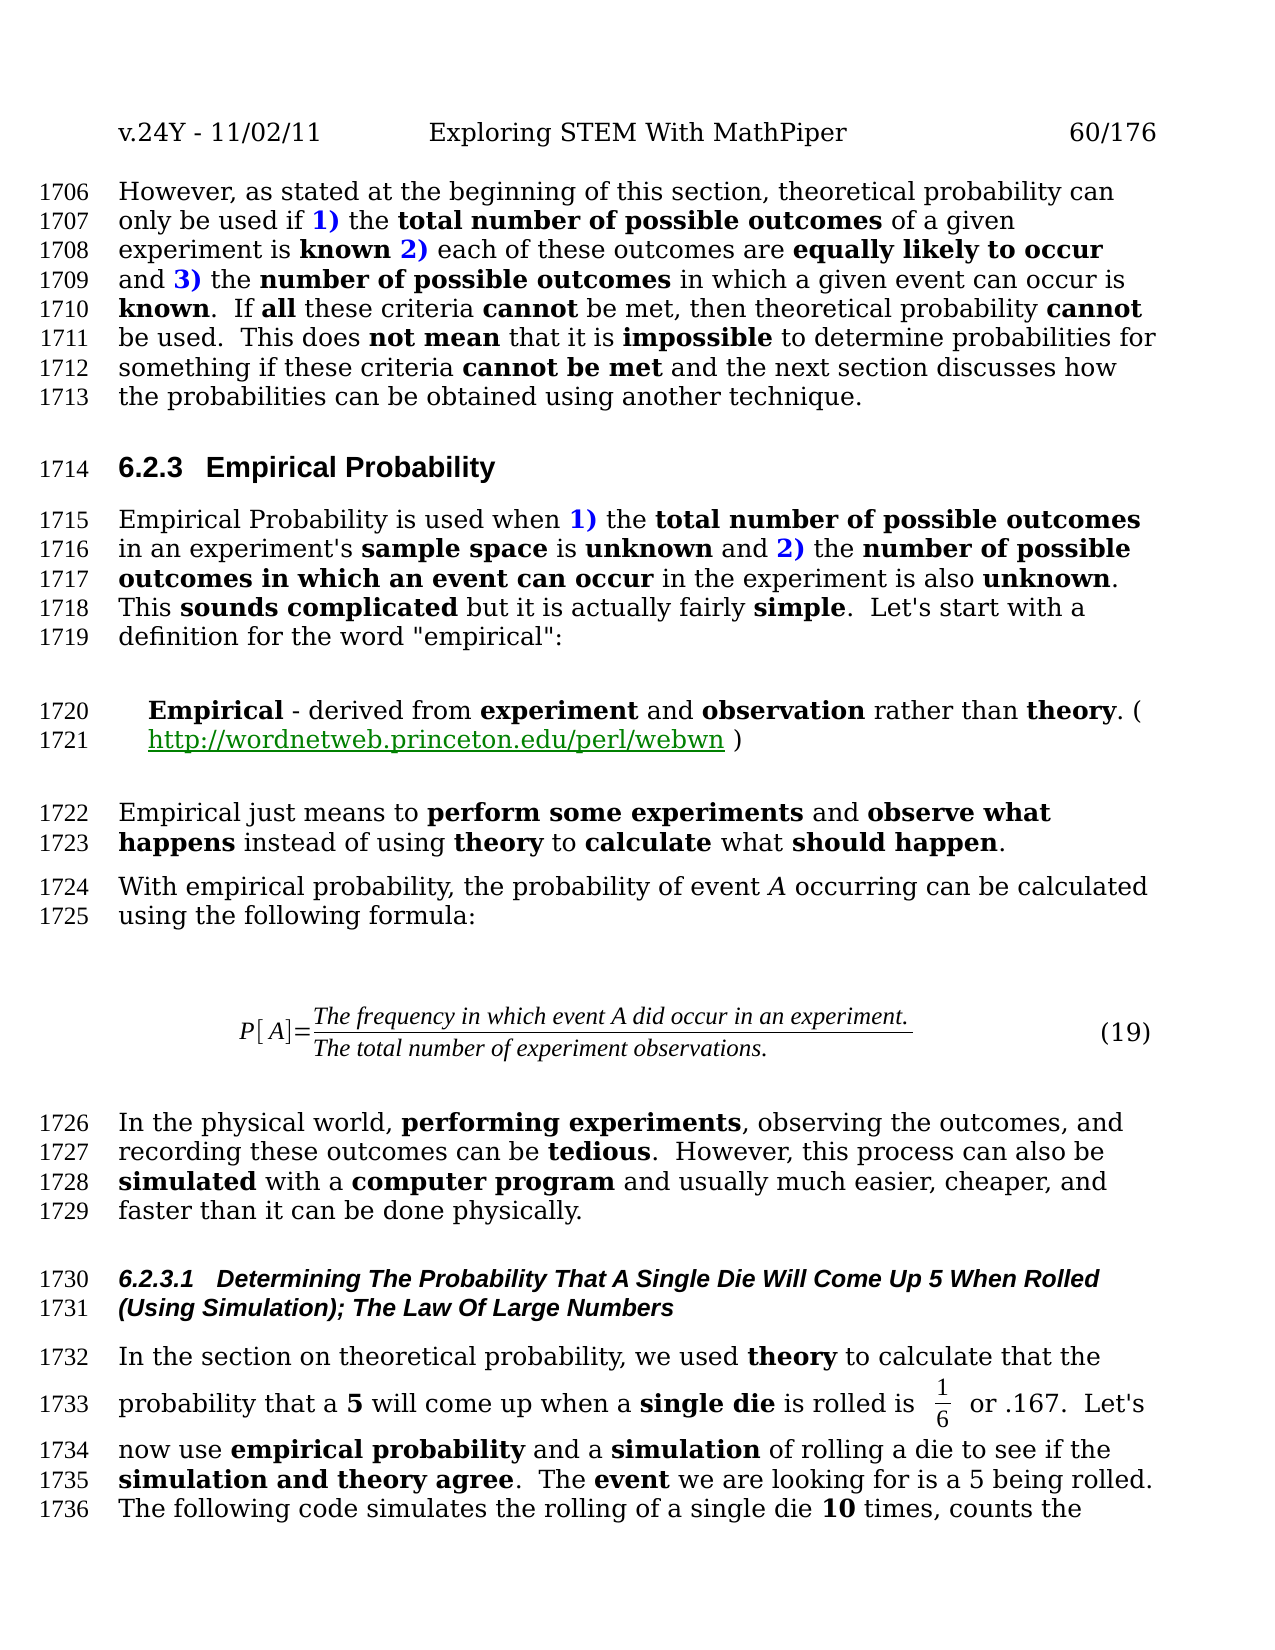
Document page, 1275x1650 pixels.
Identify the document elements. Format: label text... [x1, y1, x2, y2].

text In the physical world, performing experiments, observing the outcomes, and recording these outcomes can be tedious. However, this process can also be simulated with a computer program and usually much easier, cheaper, and faster than it can be done physically. [118, 1108, 1157, 1225]
subtitle Empirical Probability [118, 450, 1157, 484]
table_header [118, 995, 1041, 1070]
subtitle Determining The Probability That A Single Die Will Come Up 5 When Rolled (Using Simulation); The Law Of Large Numbers [118, 1264, 1157, 1321]
text Empirical just means to perform some experiments and observe what happens instead of using theory to calculate what should happen. [118, 798, 1157, 857]
text Empirical - derived from experiment and observation rather than theory. ( http://wordnetweb.princeton.edu/perl/webwn ) [148, 696, 1157, 754]
text In the section on theoretical probability, we used theory to calculate that the probability that a 5 will come up when a single die is rolled isor .167. Let's now use empirical probability and a simulation of rolling a die to see if the simulation and theory agree. The event we are looking for is a 5 being rolled. The following code simulates the rolling of a single die 10 times, counts the [118, 1342, 1157, 1523]
text Empirical Probability is used when 1) the total number of possible outcomes in an experiment's sample space is unknown and 2) the number of possible outcomes in which an event can occur in the experiment is also unknown. This sounds complicated but it is actually fairly simple. Let's start with a definition for the word "empirical": [118, 505, 1157, 652]
text With empirical probability, the probability of event A occurring can be calculated using the following formula: [118, 872, 1157, 931]
table_header (19) [1041, 995, 1157, 1070]
text However, as stated at the beginning of this section, theoretical probability can only be used if 1) the total number of possible outcomes of a given experiment is known 2) each of these outcomes are equally likely to occur and 3) the number of possible outcomes in which a given event can occur is known. If all these criteria cannot be met, then theoretical probability cannot be used. This does not mean that it is impossible to determine probabilities for something if these criteria cannot be met and the next section discusses how the probabilities can be obtained using another technique. [118, 177, 1157, 411]
